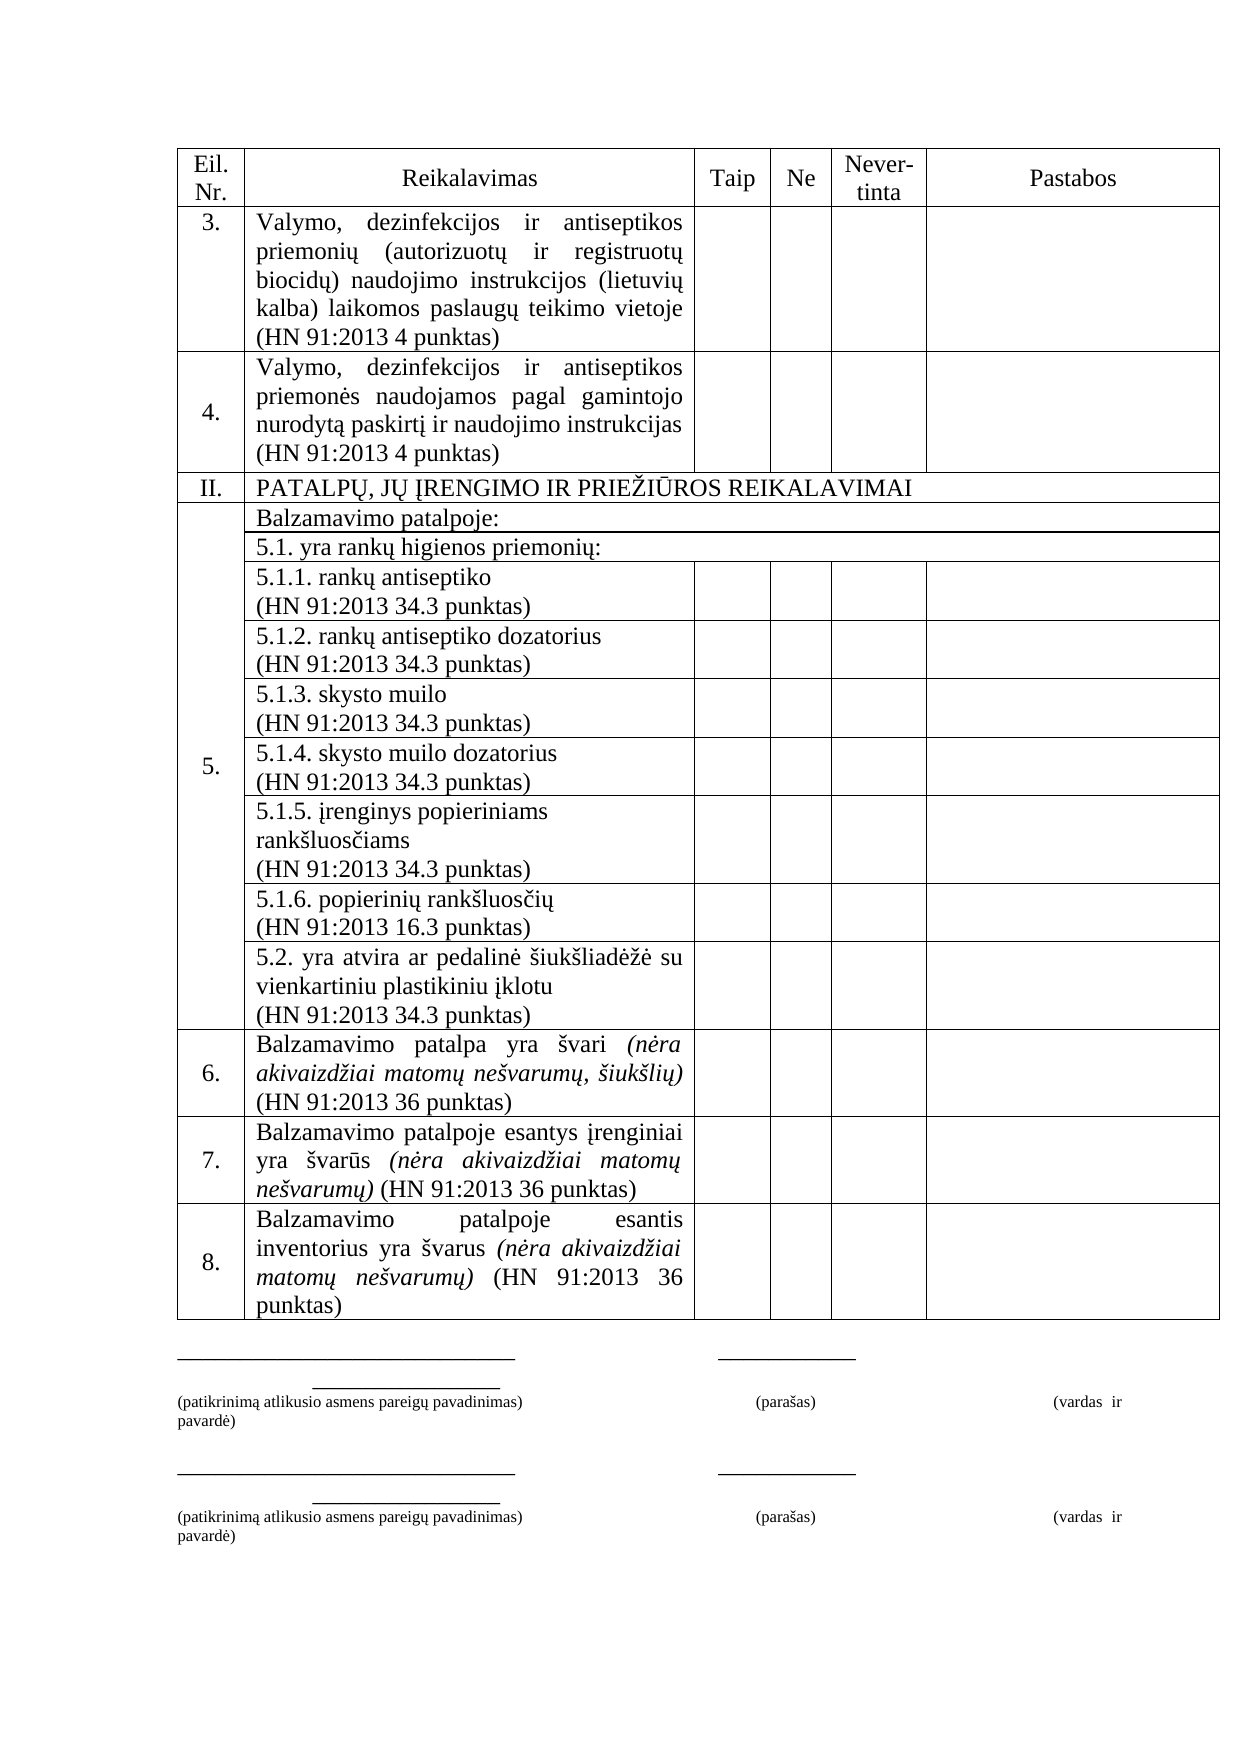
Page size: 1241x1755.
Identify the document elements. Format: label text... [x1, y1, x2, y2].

table_header Ne [771, 149, 831, 206]
table_cell [771, 738, 831, 795]
table_cell [771, 796, 831, 883]
table_cell 5.1.1. rankų antiseptiko (HN 91:2013 34.3 punktas) [245, 562, 694, 620]
table_cell [695, 352, 770, 472]
table_cell [927, 884, 1219, 941]
table_header Pastabos [927, 149, 1219, 206]
table_cell [832, 679, 926, 737]
table_cell [832, 562, 926, 620]
table_header Eil. Nr. [178, 149, 244, 206]
table_cell [695, 207, 770, 351]
table_header Taip [695, 149, 770, 206]
table_cell [927, 679, 1219, 737]
table_cell [695, 562, 770, 620]
table_cell 7. [178, 1117, 244, 1203]
table_header Reikalavimas [245, 149, 694, 206]
table_cell [695, 884, 770, 941]
table_cell Valymo, dezinfekcijos ir antiseptikos priemonių (autorizuotų ir registruotų biocidų) naudojimo instrukcijos (lietuvių kalba) laikomos paslaugų teikimo vietoje (HN 91:2013 4 punktas) [245, 207, 694, 351]
table_cell 8. [178, 1204, 244, 1319]
table_cell [927, 207, 1219, 351]
table_cell Balzamavimo patalpoje: [245, 503, 1219, 531]
table_cell [771, 207, 831, 351]
table_cell [832, 207, 926, 351]
table_cell [832, 738, 926, 795]
table_cell [927, 562, 1219, 620]
table_cell PATALPŲ, JŲ ĮRENGIMO IR PRIEŽIŪROS REIKALAVIMAI [245, 473, 1219, 502]
table_cell [832, 796, 926, 883]
table_cell [771, 1030, 831, 1116]
table_cell Valymo, dezinfekcijos ir antiseptikos priemonės naudojamos pagal gamintojo nurodytą paskirtį ir naudojimo instrukcijas (HN 91:2013 4 punktas) [245, 352, 694, 472]
table_cell Balzamavimo patalpoje esantis inventorius yra švarus (nėra akivaizdžiai matomų nešvarumų) (HN 91:2013 36 punktas) [245, 1204, 694, 1319]
table_cell [771, 621, 831, 678]
table_cell [927, 796, 1219, 883]
table_cell [695, 1117, 770, 1203]
text ___________________________ ___________ _______________ [177, 1449, 1122, 1507]
table_cell [695, 1030, 770, 1116]
text ___________________________ ___________ _______________ [177, 1334, 1122, 1392]
table_cell 5.1.3. skysto muilo (HN 91:2013 34.3 punktas) [245, 679, 694, 737]
table_cell [771, 884, 831, 941]
table_cell 3. [178, 207, 244, 351]
table_cell [927, 942, 1219, 1028]
table_cell 6. [178, 1030, 244, 1116]
table_cell [832, 884, 926, 941]
table_cell [832, 1117, 926, 1203]
table_cell [771, 1117, 831, 1203]
table_cell 5.1.2. rankų antiseptiko dozatorius (HN 91:2013 34.3 punktas) [245, 621, 694, 678]
table_cell [832, 1204, 926, 1319]
table_cell [832, 1030, 926, 1116]
table_cell [695, 796, 770, 883]
table_cell [695, 621, 770, 678]
table_cell [927, 1117, 1219, 1203]
table_cell [771, 942, 831, 1028]
table_cell [695, 679, 770, 737]
table_cell 4. [178, 352, 244, 472]
table_cell Balzamavimo patalpoje esantys įrenginiai yra švarūs (nėra akivaizdžiai matomų nešvarumų) (HN 91:2013 36 punktas) [245, 1117, 694, 1203]
table_cell [771, 352, 831, 472]
table_cell II. [178, 473, 244, 502]
table_cell [927, 1204, 1219, 1319]
table_cell [695, 738, 770, 795]
table_cell [771, 679, 831, 737]
table_cell 5.2. yra atvira ar pedalinė šiukšliadėžė su vienkartiniu plastikiniu įklotu (HN 91:2013 34.3 punktas) [245, 942, 694, 1028]
table_cell [832, 352, 926, 472]
table_cell [927, 352, 1219, 472]
table_cell [832, 942, 926, 1028]
table_cell 5. [178, 503, 244, 1028]
table_header Never-tinta [832, 149, 926, 206]
table_cell [695, 942, 770, 1028]
table_cell [927, 738, 1219, 795]
table_cell [927, 1030, 1219, 1116]
text (patikrinimą atlikusio asmens pareigų pavadinimas) (parašas) (vardas ir pavardė) [177, 1507, 1122, 1545]
table_cell 5.1.5. įrenginys popieriniams rankšluosčiams (HN 91:2013 34.3 punktas) [245, 796, 694, 883]
table_cell [771, 1204, 831, 1319]
text (patikrinimą atlikusio asmens pareigų pavadinimas) (parašas) (vardas ir pavardė) [177, 1392, 1122, 1430]
table_cell [771, 562, 831, 620]
table_cell [832, 621, 926, 678]
table_cell [927, 621, 1219, 678]
table_cell 5.1.6. popierinių rankšluosčių (HN 91:2013 16.3 punktas) [245, 884, 694, 941]
table_cell 5.1.4. skysto muilo dozatorius (HN 91:2013 34.3 punktas) [245, 738, 694, 795]
table_cell 5.1. yra rankų higienos priemonių: [245, 533, 1219, 561]
table_cell [695, 1204, 770, 1319]
table_cell Balzamavimo patalpa yra švari (nėra akivaizdžiai matomų nešvarumų, šiukšlių) (HN 91:2013 36 punktas) [245, 1030, 694, 1116]
